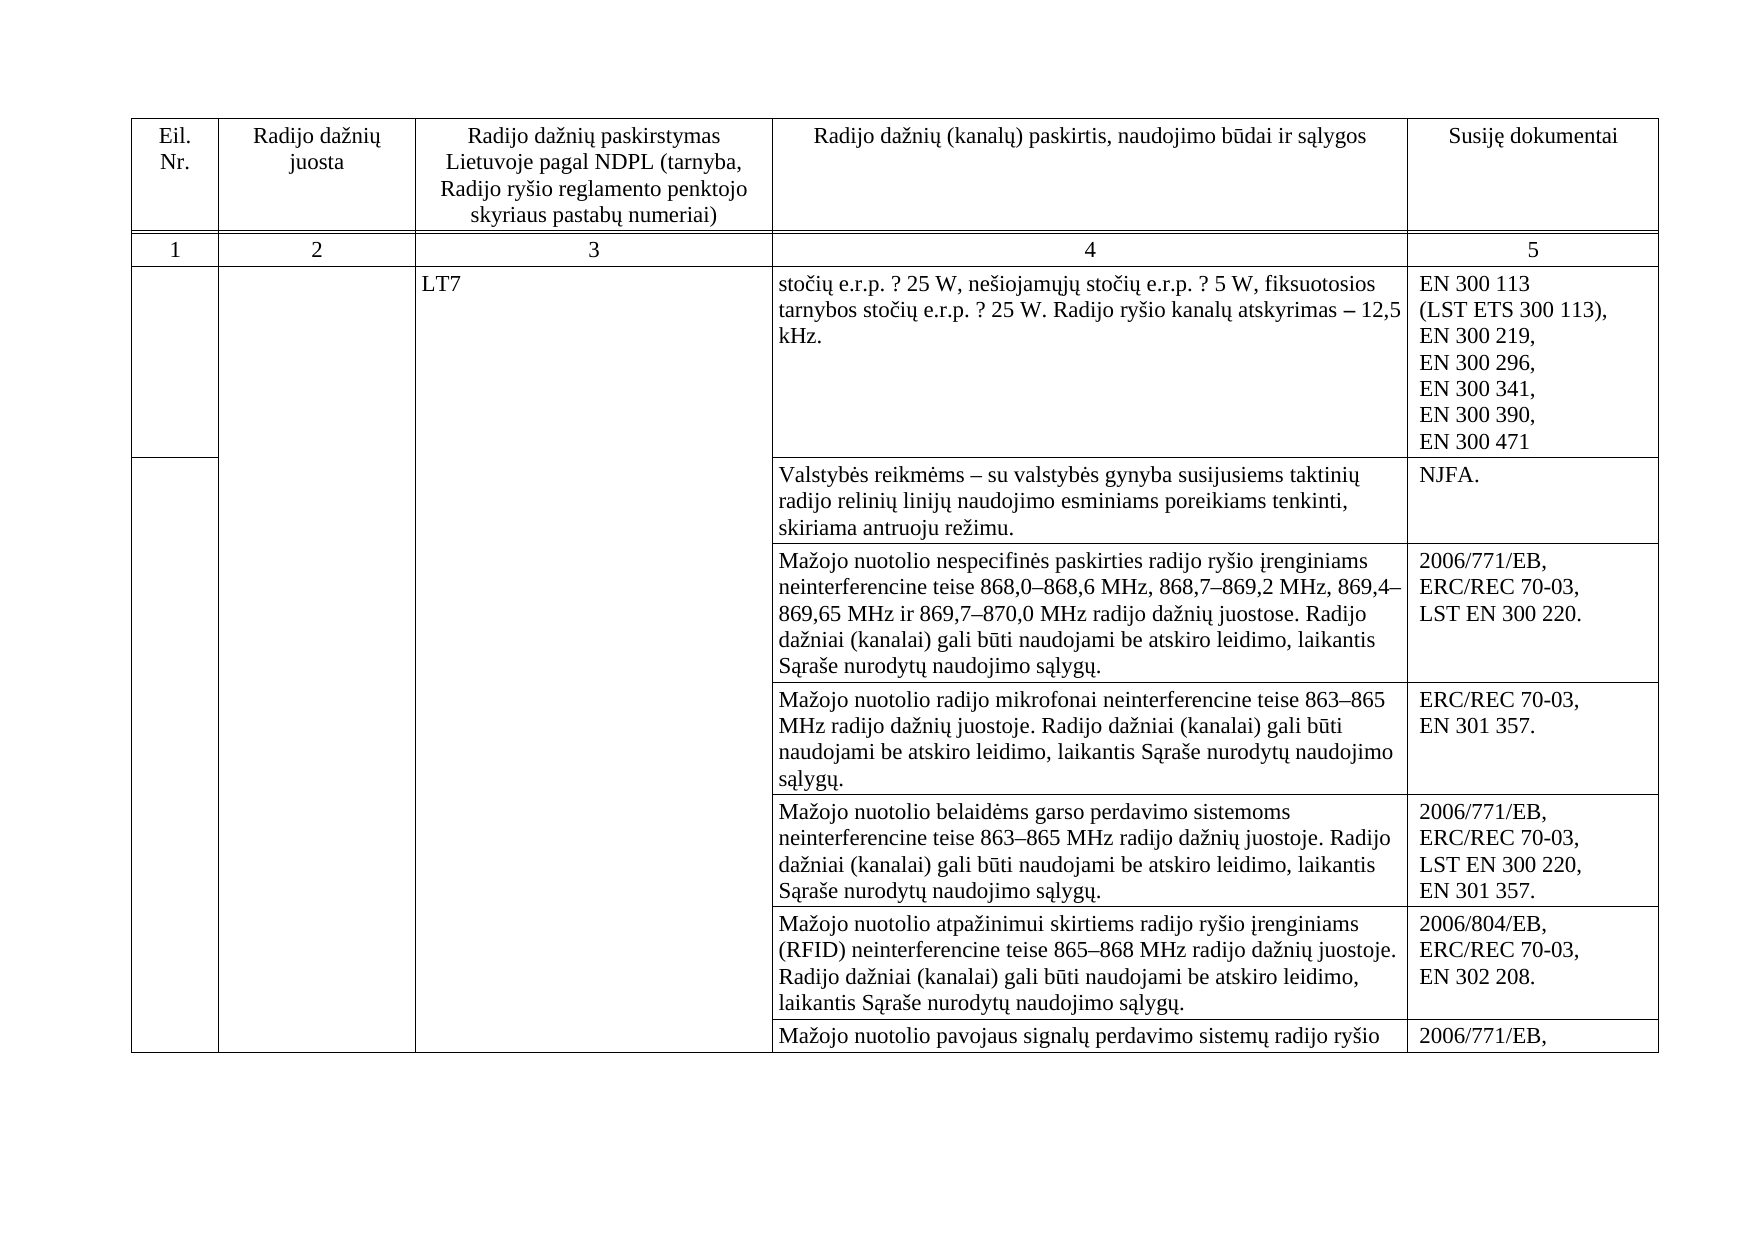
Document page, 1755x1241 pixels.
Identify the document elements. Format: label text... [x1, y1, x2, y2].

table_cell Valstybės reikmėms – su valstybės gynyba susijusiems taktinių radijo relinių linijų naudojimo esminiams poreikiams tenkinti, skiriama antruoju režimu. [773, 458, 1407, 543]
table_cell 3 [416, 234, 772, 266]
table_cell 4 [773, 234, 1407, 266]
table_header Radijo dažnių (kanalų) paskirtis, naudojimo būdai ir sąlygos [773, 119, 1407, 230]
table_cell EN 300 113 (LST ETS 300 113), EN 300 219, EN 300 296, EN 300 341, EN 300 390, EN 300 471 [1408, 267, 1658, 457]
table_cell stočių e.r.p. ? 25 W, nešiojamųjų stočių e.r.p. ? 5 W, fiksuotosios tarnybos stočių e.r.p. ? 25 W. Radijo ryšio kanalų atskyrimas – 12,5 kHz. [773, 267, 1407, 457]
table_header Eil. Nr. [132, 119, 218, 230]
table_cell 5 [1408, 234, 1658, 266]
table_cell 2006/771/EB, ERC/REC 70-03, LST EN 300 220. [1408, 544, 1658, 682]
table_cell ERC/REC 70-03, EN 301 357. [1408, 683, 1658, 794]
table_cell Mažojo nuotolio pavojaus signalų perdavimo sistemų radijo ryšio [773, 1020, 1407, 1052]
table_cell 1 [132, 234, 218, 266]
table_header Radijo dažnių paskirstymas Lietuvoje pagal NDPL (tarnyba, Radijo ryšio reglamento penktojo skyriaus pastabų numeriai) [416, 119, 772, 230]
table_cell 2006/771/EB, ERC/REC 70-03, LST EN 300 220, EN 301 357. [1408, 795, 1658, 906]
table_cell [132, 267, 218, 457]
table_cell [132, 458, 218, 1052]
table_cell Mažojo nuotolio radijo mikrofonai neinterferencine teise 863–865 MHz radijo dažnių juostoje. Radijo dažniai (kanalai) gali būti naudojami be atskiro leidimo, laikantis Sąraše nurodytų naudojimo sąlygų. [773, 683, 1407, 794]
table_header Radijo dažnių juosta [219, 119, 415, 230]
table_cell NJFA. [1408, 458, 1658, 543]
table_cell LT7 [416, 267, 772, 1052]
table_cell 2006/771/EB, [1408, 1020, 1658, 1052]
table_cell 2 [219, 234, 415, 266]
table_cell [219, 267, 415, 1052]
table_cell Mažojo nuotolio atpažinimui skirtiems radijo ryšio įrenginiams (RFID) neinterferencine teise 865–868 MHz radijo dažnių juostoje. Radijo dažniai (kanalai) gali būti naudojami be atskiro leidimo, laikantis Sąraše nurodytų naudojimo sąlygų. [773, 907, 1407, 1018]
table_cell Mažojo nuotolio belaidėms garso perdavimo sistemoms neinterferencine teise 863–865 MHz radijo dažnių juostoje. Radijo dažniai (kanalai) gali būti naudojami be atskiro leidimo, laikantis Sąraše nurodytų naudojimo sąlygų. [773, 795, 1407, 906]
table_cell 2006/804/EB, ERC/REC 70-03, EN 302 208. [1408, 907, 1658, 1018]
table_header Susiję dokumentai [1408, 119, 1658, 230]
table_cell Mažojo nuotolio nespecifinės paskirties radijo ryšio įrenginiams neinterferencine teise 868,0–868,6 MHz, 868,7–869,2 MHz, 869,4–869,65 MHz ir 869,7–870,0 MHz radijo dažnių juostose. Radijo dažniai (kanalai) gali būti naudojami be atskiro leidimo, laikantis Sąraše nurodytų naudojimo sąlygų. [773, 544, 1407, 682]
